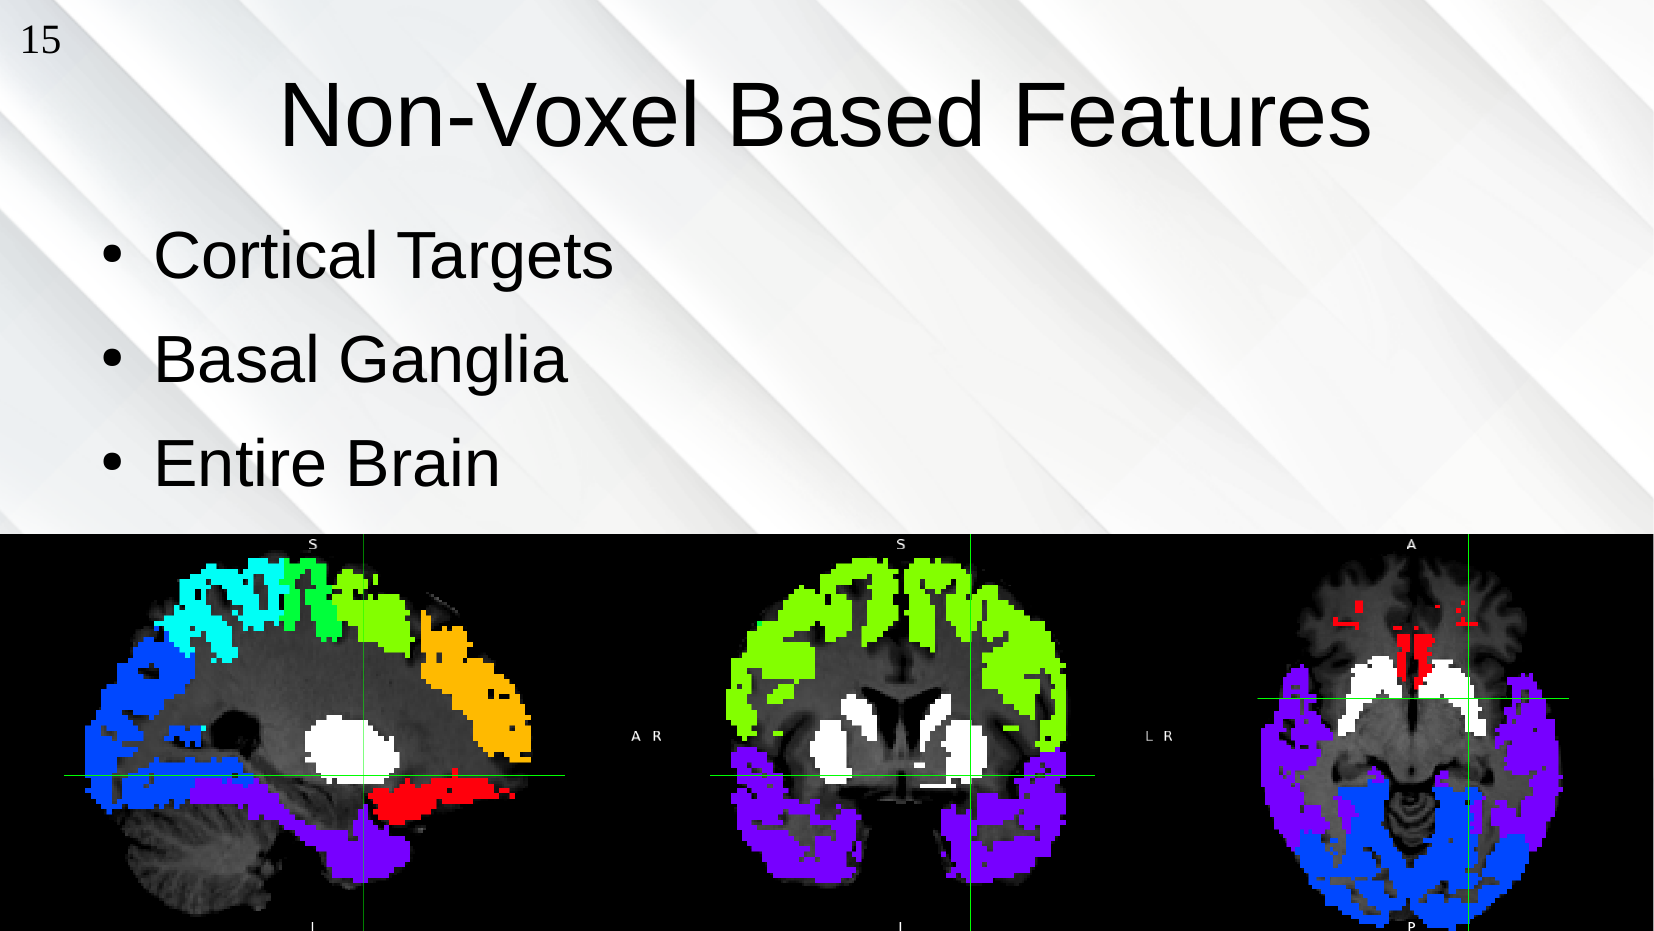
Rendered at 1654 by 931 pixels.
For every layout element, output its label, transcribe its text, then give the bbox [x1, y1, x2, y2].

list Cortical Targets Basal Ganglia Entire Brain [82, 217, 1571, 534]
title Non-Voxel Based Features [82, 37, 1571, 193]
picture [0, 0, 1654, 931]
